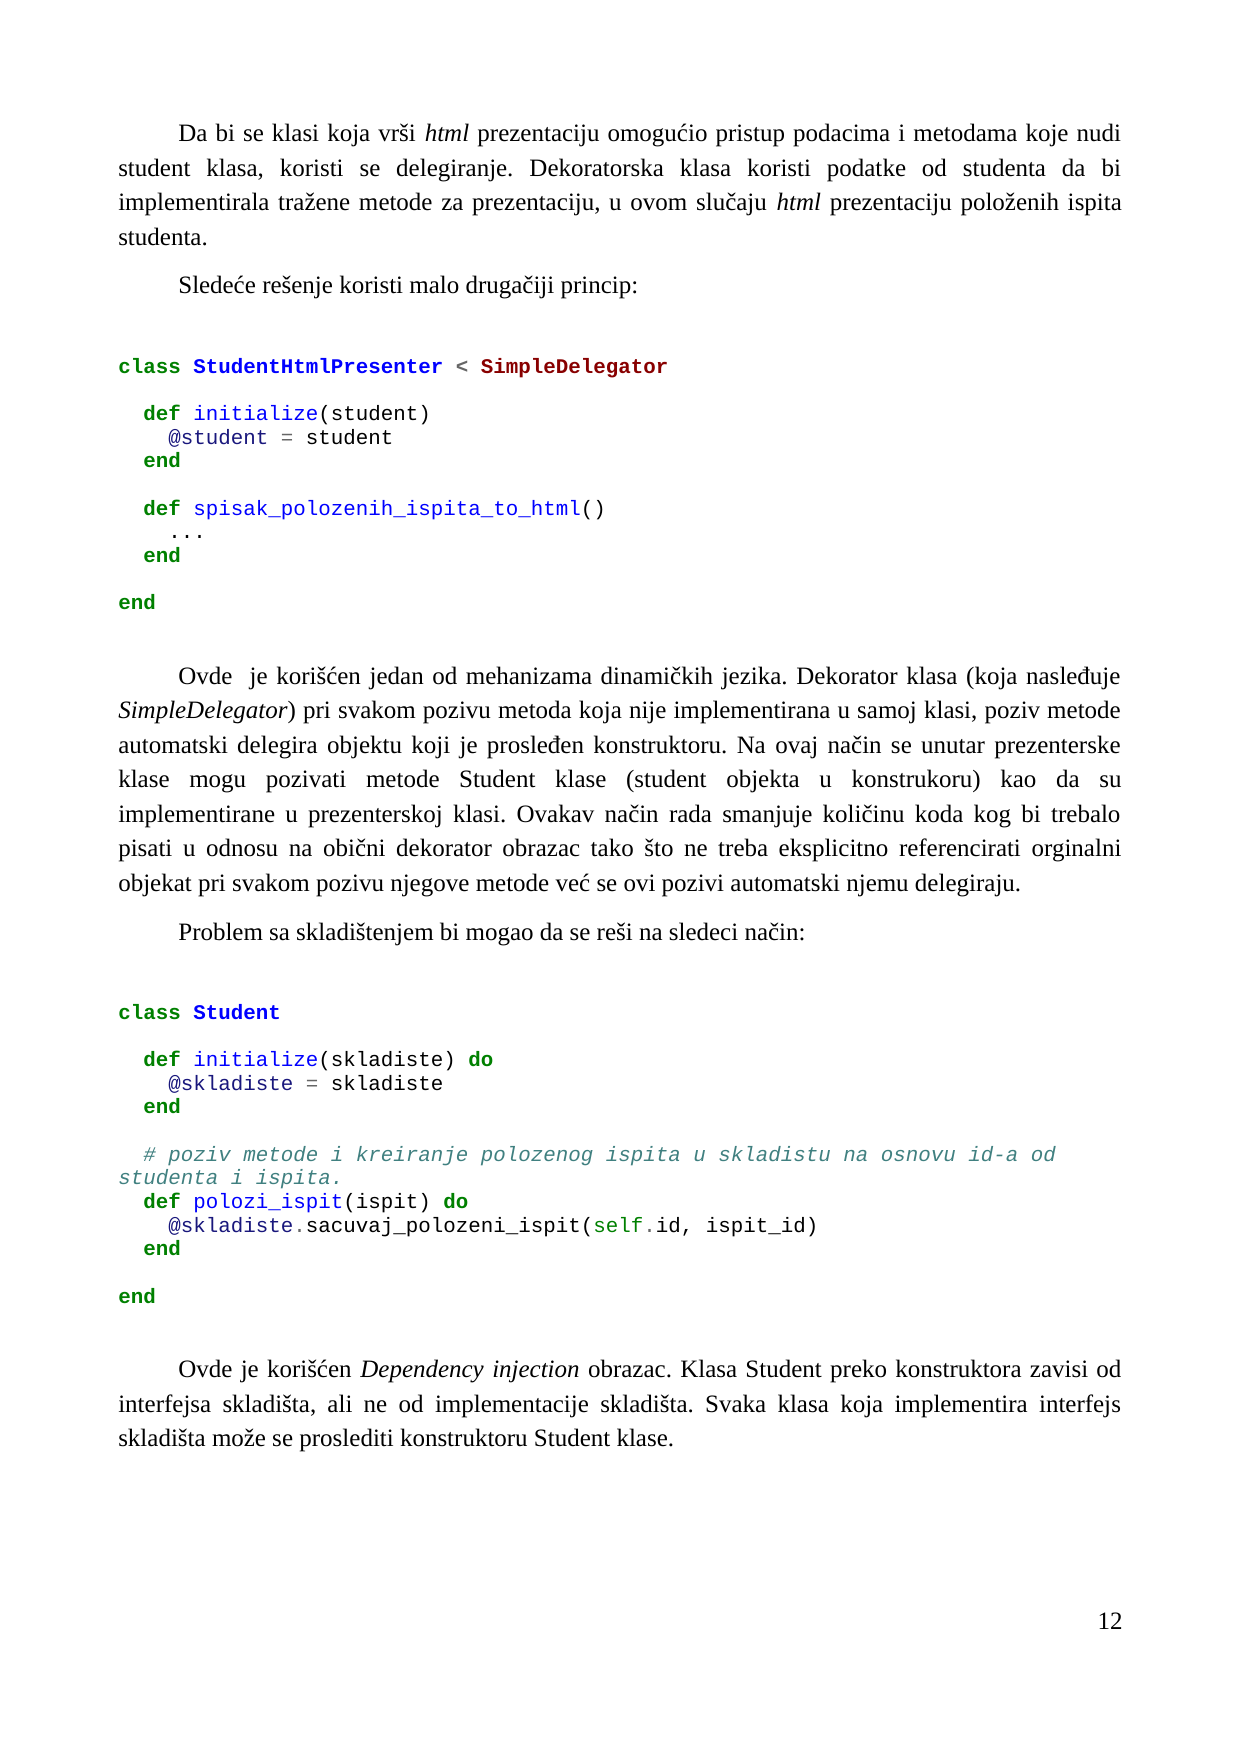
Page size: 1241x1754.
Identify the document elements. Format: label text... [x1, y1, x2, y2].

text @skladiste.sacuvaj_polozeni_ispit(self.id, ispit_id) [118, 1215, 1122, 1238]
text Da bi se klasi koja vrši html prezentaciju omogućio pristup podacima i metodama koje nudi student klasa, koristi se delegiranje. Dekoratorska klasa koristi podatke od studenta da bi implementirala tražene metode za prezentaciju, u ovom slučaju html prezentaciju položenih ispita studenta. [118, 118, 1122, 250]
text class StudentHtmlPresenter < SimpleDelegator [118, 356, 1122, 379]
text end [118, 1096, 1122, 1120]
text ... [118, 521, 1122, 545]
text def initialize(skladiste) do [118, 1049, 1122, 1073]
text @skladiste = skladiste [118, 1073, 1122, 1096]
text Problem sa skladištenjem bi mogao da se reši na sledeci način: [118, 917, 1122, 946]
text Ovde je korišćen jedan od mehanizama dinamičkih jezika. Dekorator klasa (koja nasleđuje SimpleDelegator) pri svakom pozivu metoda koja nije implementirana u samoj klasi, poziv metode automatski delegira objektu koji je prosleđen konstruktoru. Na ovaj način se unutar prezenterske klase mogu pozivati metode Student klase (student objekta u konstrukoru) kao da su implementirane u prezenterskoj klasi. Ovakav način rada smanjuje količinu koda kog bi trebalo pisati u odnosu na obični dekorator obrazac tako što ne treba eksplicitno referencirati orginalni objekat pri svakom pozivu njegove metode već se ovi pozivi automatski njemu delegiraju. [118, 661, 1122, 896]
text def polozi_ispit(ispit) do [118, 1191, 1122, 1215]
text Ovde je korišćen Dependency injection obrazac. Klasa Student preko konstruktora zavisi od interfejsa skladišta, ali ne od implementacije skladišta. Svaka klasa koja implementira interfejs skladišta može se proslediti konstruktoru Student klase. [118, 1354, 1122, 1452]
text def spisak_polozenih_ispita_to_html() [118, 498, 1122, 521]
text end [118, 1238, 1122, 1262]
text end [118, 450, 1122, 474]
text end [118, 545, 1122, 568]
text end [118, 1286, 1122, 1309]
text # poziv metode i kreiranje polozenog ispita u skladistu na osnovu id-a od studenta i ispita. [118, 1144, 1122, 1191]
text def initialize(student) [118, 403, 1122, 427]
text class Student [118, 1002, 1122, 1026]
text Sledeće rešenje koristi malo drugačiji princip: [118, 271, 1122, 299]
text end [118, 592, 1122, 616]
text @student = student [118, 427, 1122, 450]
